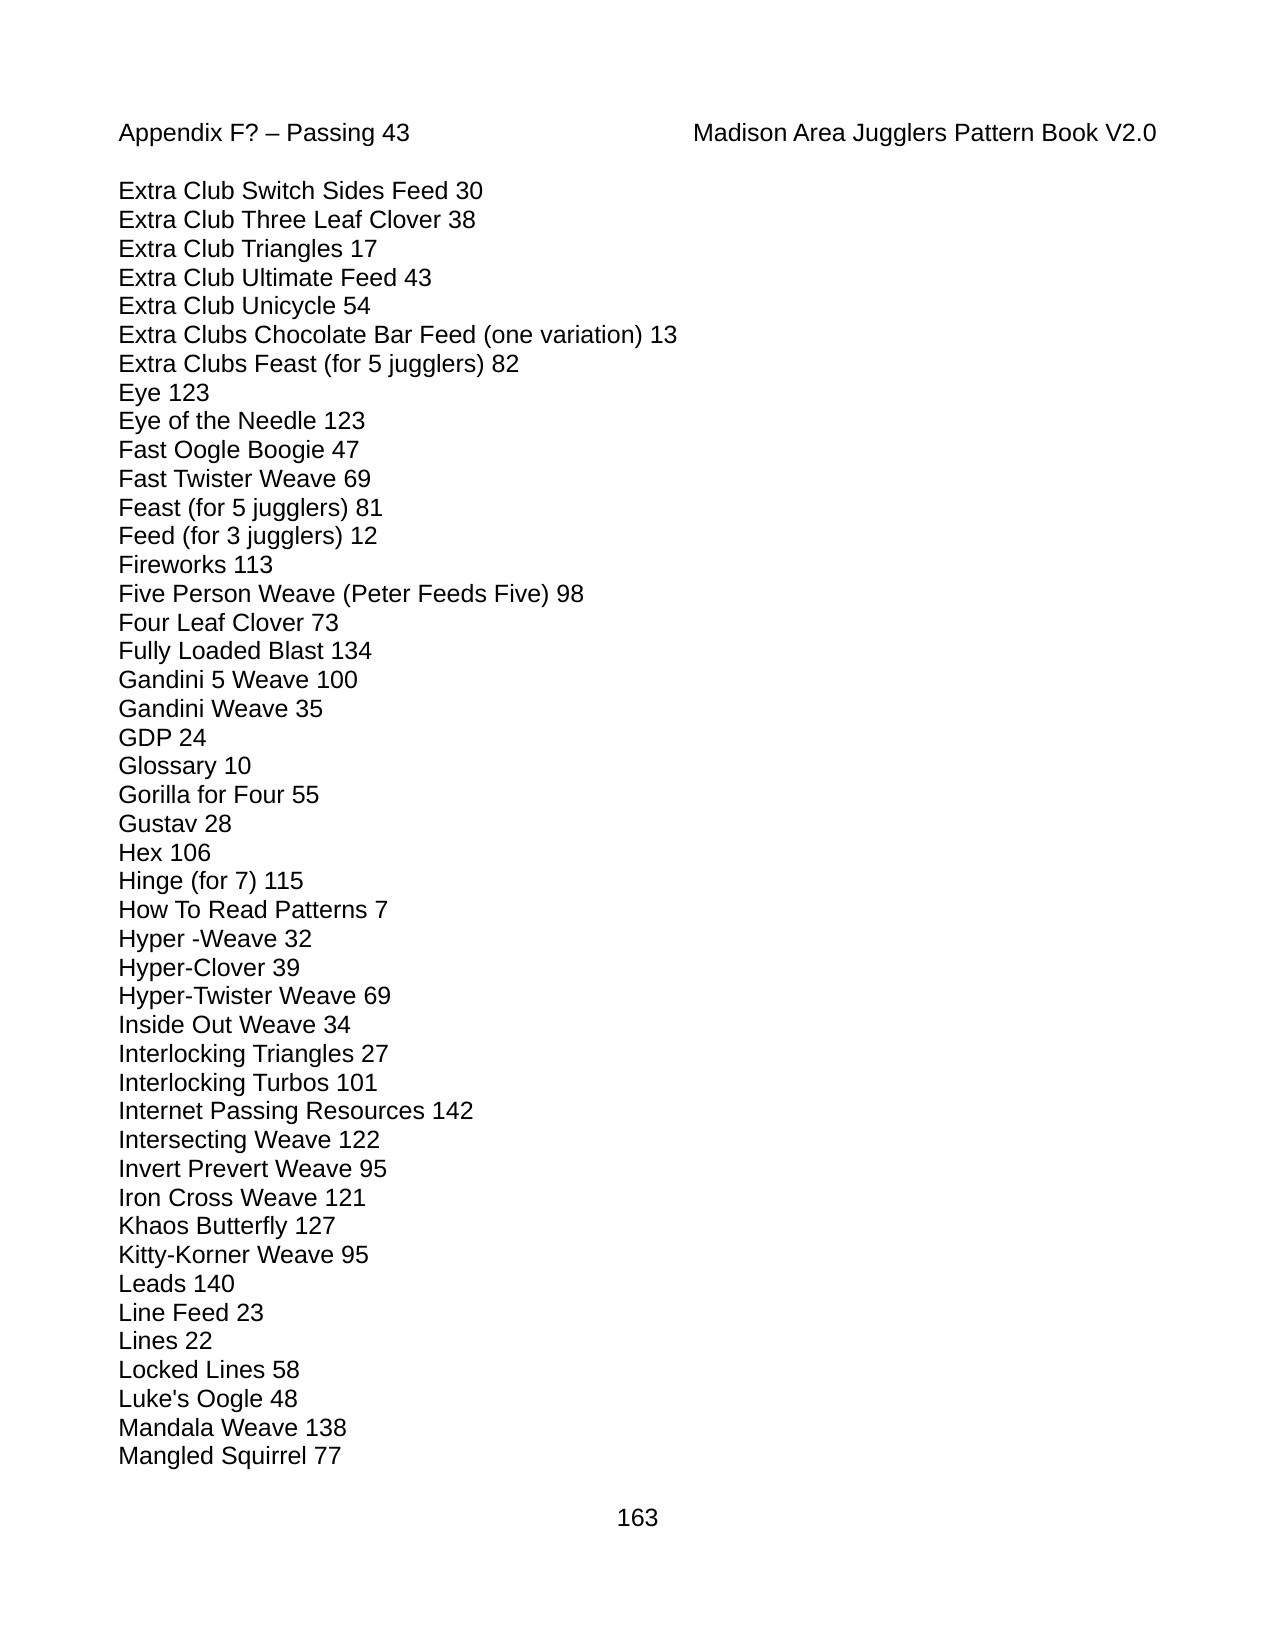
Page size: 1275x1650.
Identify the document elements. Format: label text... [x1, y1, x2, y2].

text Extra Club Switch Sides Feed 30 [118, 176, 1157, 205]
text Fireworks 113 [118, 550, 1157, 579]
text Four Leaf Clover 73 [118, 608, 1157, 636]
text Eye of the Needle 123 [118, 406, 1157, 435]
text Extra Club Triangles 17 [118, 234, 1157, 263]
text Hyper-Clover 39 [118, 953, 1157, 981]
text Interlocking Triangles 27 [118, 1039, 1157, 1068]
text Interlocking Turbos 101 [118, 1068, 1157, 1096]
text Mangled Squirrel 77 [118, 1441, 1157, 1470]
text Inside Out Weave 34 [118, 1010, 1157, 1039]
text Hex 106 [118, 838, 1157, 866]
text Extra Club Ultimate Feed 43 [118, 263, 1157, 291]
text GDP 24 [118, 723, 1157, 751]
text Fast Twister Weave 69 [118, 464, 1157, 493]
text Line Feed 23 [118, 1298, 1157, 1326]
text Hyper -Weave 32 [118, 924, 1157, 953]
text Leads 140 [118, 1269, 1157, 1298]
text Kitty-Korner Weave 95 [118, 1240, 1157, 1269]
text Gustav 28 [118, 809, 1157, 838]
text Invert Prevert Weave 95 [118, 1154, 1157, 1183]
text Iron Cross Weave 121 [118, 1183, 1157, 1211]
text Fully Loaded Blast 134 [118, 636, 1157, 665]
text Luke's Oogle 48 [118, 1384, 1157, 1413]
text Hyper-Twister Weave 69 [118, 981, 1157, 1010]
text Gorilla for Four 55 [118, 780, 1157, 809]
text Intersecting Weave 122 [118, 1125, 1157, 1154]
text Khaos Butterfly 127 [118, 1211, 1157, 1240]
text Feed (for 3 jugglers) 12 [118, 521, 1157, 550]
text Mandala Weave 138 [118, 1413, 1157, 1441]
text Hinge (for 7) 115 [118, 866, 1157, 895]
text Five Person Weave (Peter Feeds Five) 98 [118, 579, 1157, 608]
text Locked Lines 58 [118, 1355, 1157, 1384]
text Gandini 5 Weave 100 [118, 665, 1157, 694]
text Extra Clubs Feast (for 5 jugglers) 82 [118, 349, 1157, 378]
text How To Read Patterns 7 [118, 895, 1157, 924]
text Extra Clubs Chocolate Bar Feed (one variation) 13 [118, 320, 1157, 349]
text Fast Oogle Boogie 47 [118, 435, 1157, 464]
text Extra Club Three Leaf Clover 38 [118, 205, 1157, 234]
text Extra Club Unicycle 54 [118, 291, 1157, 320]
text Glossary 10 [118, 751, 1157, 780]
text Gandini Weave 35 [118, 694, 1157, 723]
text Lines 22 [118, 1326, 1157, 1355]
text Internet Passing Resources 142 [118, 1096, 1157, 1125]
text Feast (for 5 jugglers) 81 [118, 493, 1157, 521]
text Eye 123 [118, 378, 1157, 406]
